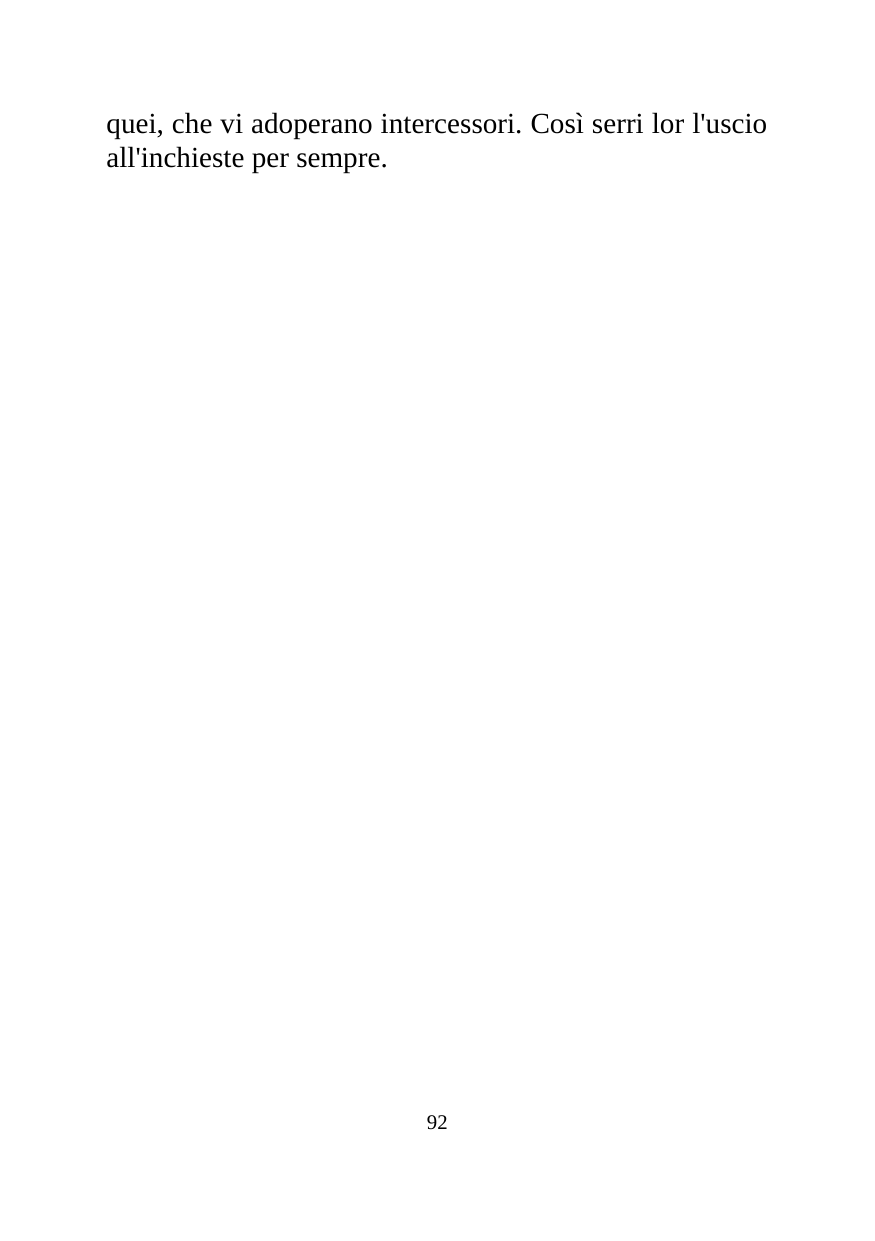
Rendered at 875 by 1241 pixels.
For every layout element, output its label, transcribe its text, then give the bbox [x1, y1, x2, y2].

text quei, che vi adoperano intercessori. Così serri lor l'uscio all'inchieste per sempre. [106, 106, 768, 173]
